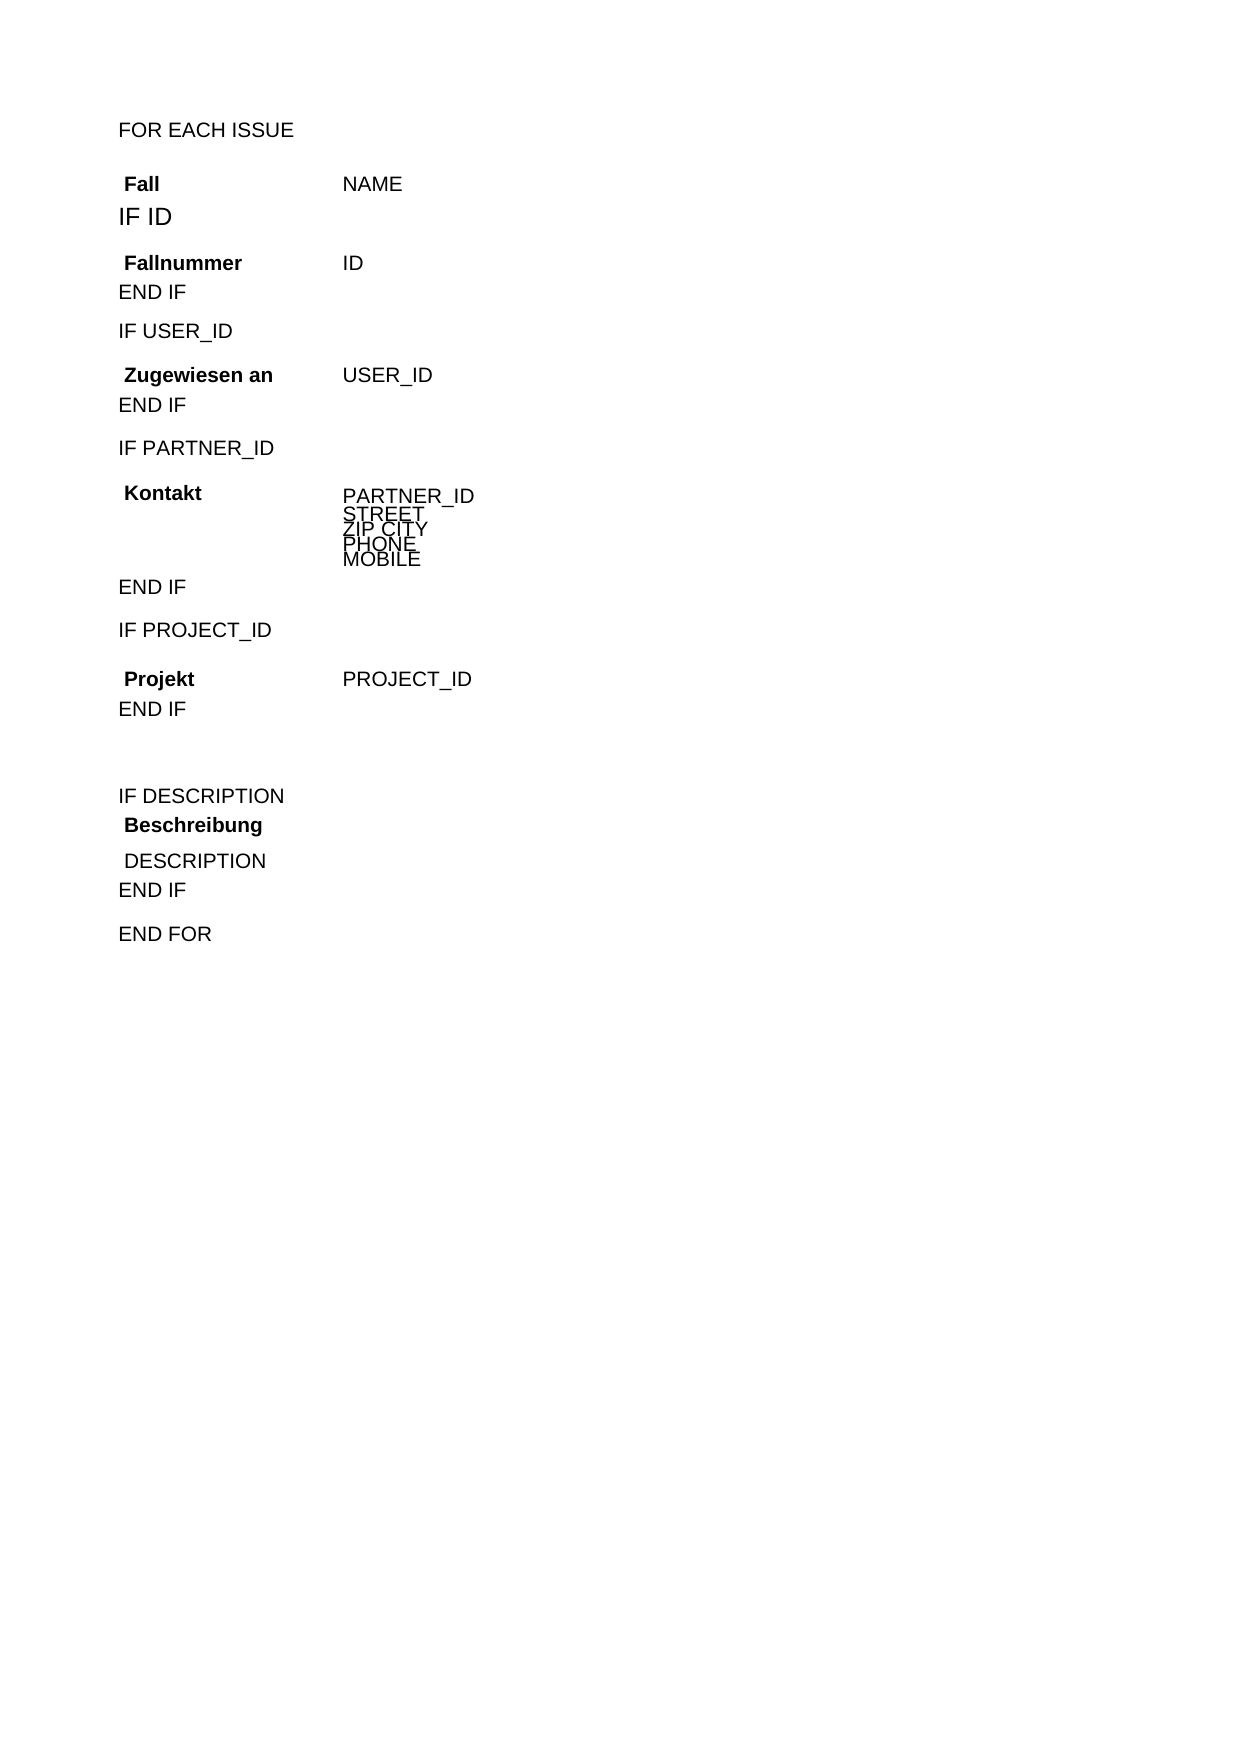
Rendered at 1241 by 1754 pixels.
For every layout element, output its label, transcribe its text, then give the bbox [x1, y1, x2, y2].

table_header Projekt [118, 661, 337, 697]
table_header Fallnummer [118, 245, 337, 280]
table_header NAME [337, 166, 1122, 201]
text IF ID [118, 201, 1122, 230]
table_header ID [337, 245, 1122, 280]
text IF PROJECT_ID [118, 618, 1122, 642]
text IF USER_ID [118, 319, 1122, 343]
table_header Kontakt [118, 475, 337, 575]
text END IF [118, 575, 1122, 599]
text FOR EACH ISSUE [118, 118, 1122, 142]
table_header USER_ID [337, 357, 1122, 393]
text END IF [118, 697, 1122, 721]
table_header PROJECT_ID [337, 661, 1122, 697]
text END FOR [118, 922, 1122, 946]
text END IF [118, 393, 1122, 417]
text IF DESCRIPTION [118, 783, 1122, 807]
table_header PARTNER_ID STREET ZIP CITY PHONE MOBILE [337, 475, 1122, 575]
table_cell DESCRIPTION [118, 843, 1122, 878]
text END IF [118, 280, 1122, 304]
table_header Zugewiesen an [118, 357, 337, 393]
table_header Beschreibung [118, 808, 1122, 843]
text IF PARTNER_ID [118, 436, 1122, 460]
text END IF [118, 878, 1122, 902]
table_header Fall [118, 166, 337, 201]
